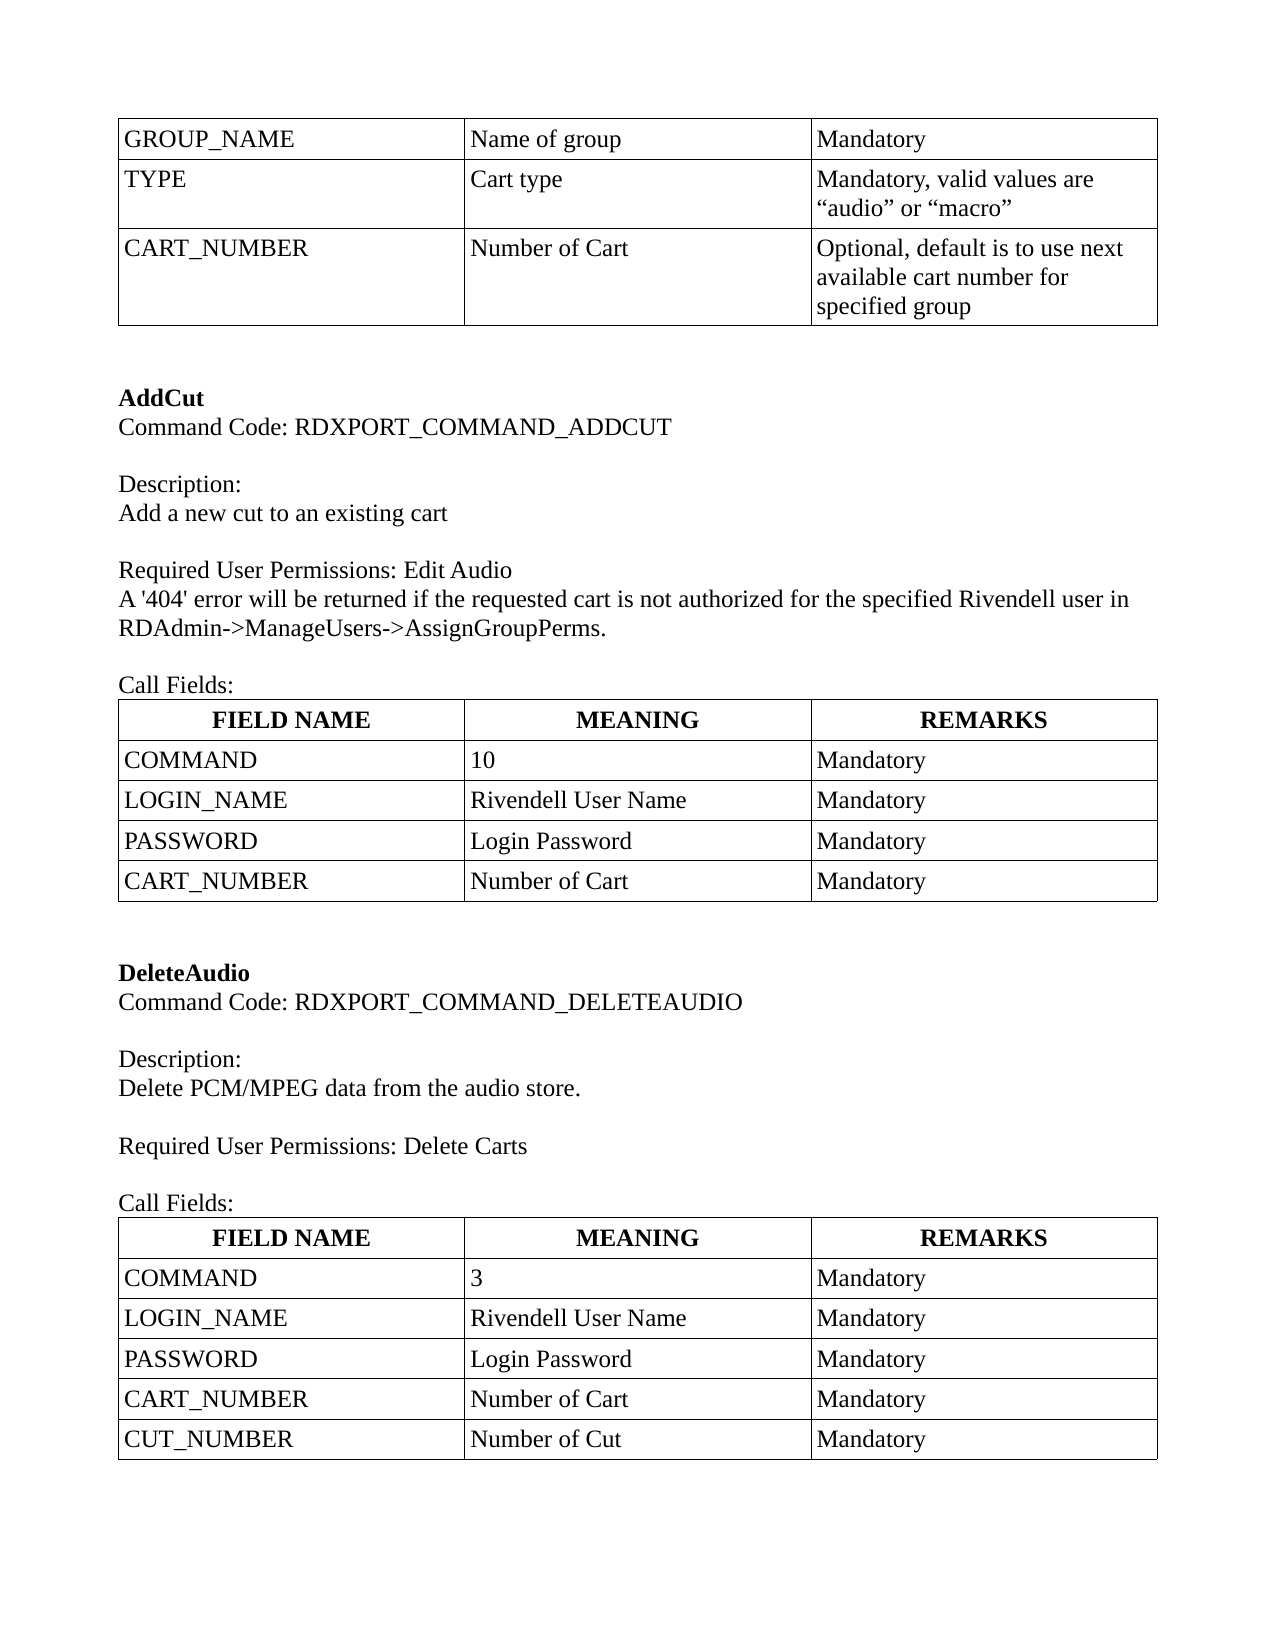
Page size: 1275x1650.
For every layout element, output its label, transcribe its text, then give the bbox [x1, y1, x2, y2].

text A '404' error will be returned if the requested cart is not authorized for the specified Rivendell user in RDAdmin->ManageUsers->AssignGroupPerms. [118, 584, 1157, 642]
table_header MEANING [465, 1218, 811, 1257]
table_cell Mandatory, valid values are “audio” or “macro” [812, 160, 1157, 227]
text Command Code: RDXPORT_COMMAND_ADDCUT [118, 412, 1157, 440]
text AddCut [118, 383, 1157, 412]
table_cell Mandatory [812, 821, 1157, 860]
table_cell PASSWORD [119, 1339, 464, 1378]
text Description: [118, 469, 1157, 498]
table_cell CUT_NUMBER [119, 1420, 464, 1459]
table_header FIELD NAME [119, 700, 464, 739]
table_cell 3 [465, 1259, 811, 1298]
table_cell Login Password [465, 1339, 811, 1378]
table_cell PASSWORD [119, 821, 464, 860]
table_cell Mandatory [812, 1420, 1157, 1459]
table_cell LOGIN_NAME [119, 1299, 464, 1338]
text Required User Permissions: Delete Carts [118, 1131, 1157, 1159]
table_cell Name of group [465, 119, 811, 158]
table_header FIELD NAME [119, 1218, 464, 1257]
table_cell Login Password [465, 821, 811, 860]
table_cell Rivendell User Name [465, 1299, 811, 1338]
table_header MEANING [465, 700, 811, 739]
table_cell COMMAND [119, 741, 464, 780]
text Add a new cut to an existing cart [118, 498, 1157, 527]
table_cell CART_NUMBER [119, 1379, 464, 1419]
table_cell Number of Cart [465, 229, 811, 325]
table_cell GROUP_NAME [119, 119, 464, 158]
text DeleteAudio [118, 958, 1157, 987]
table_cell Number of Cut [465, 1420, 811, 1459]
table_cell Mandatory [812, 119, 1157, 158]
table_cell Mandatory [812, 781, 1157, 820]
text Call Fields: [118, 1188, 1157, 1217]
table_header REMARKS [812, 700, 1157, 739]
text Required User Permissions: Edit Audio [118, 555, 1157, 584]
table_cell Mandatory [812, 861, 1157, 901]
table_cell Number of Cart [465, 1379, 811, 1419]
table_cell TYPE [119, 160, 464, 227]
table_cell CART_NUMBER [119, 861, 464, 901]
table_cell Mandatory [812, 1339, 1157, 1378]
table_cell CART_NUMBER [119, 229, 464, 325]
table_cell 10 [465, 741, 811, 780]
table_cell Number of Cart [465, 861, 811, 901]
table_cell LOGIN_NAME [119, 781, 464, 820]
table_header REMARKS [812, 1218, 1157, 1257]
table_cell Cart type [465, 160, 811, 227]
text Description: [118, 1044, 1157, 1073]
table_cell COMMAND [119, 1259, 464, 1298]
table_cell Mandatory [812, 1299, 1157, 1338]
table_cell Mandatory [812, 1379, 1157, 1419]
table_cell Mandatory [812, 1259, 1157, 1298]
text Command Code: RDXPORT_COMMAND_DELETEAUDIO [118, 987, 1157, 1016]
table_cell Optional, default is to use next available cart number for specified group [812, 229, 1157, 325]
text Call Fields: [118, 670, 1157, 699]
table_cell Rivendell User Name [465, 781, 811, 820]
table_cell Mandatory [812, 741, 1157, 780]
text Delete PCM/MPEG data from the audio store. [118, 1073, 1157, 1102]
